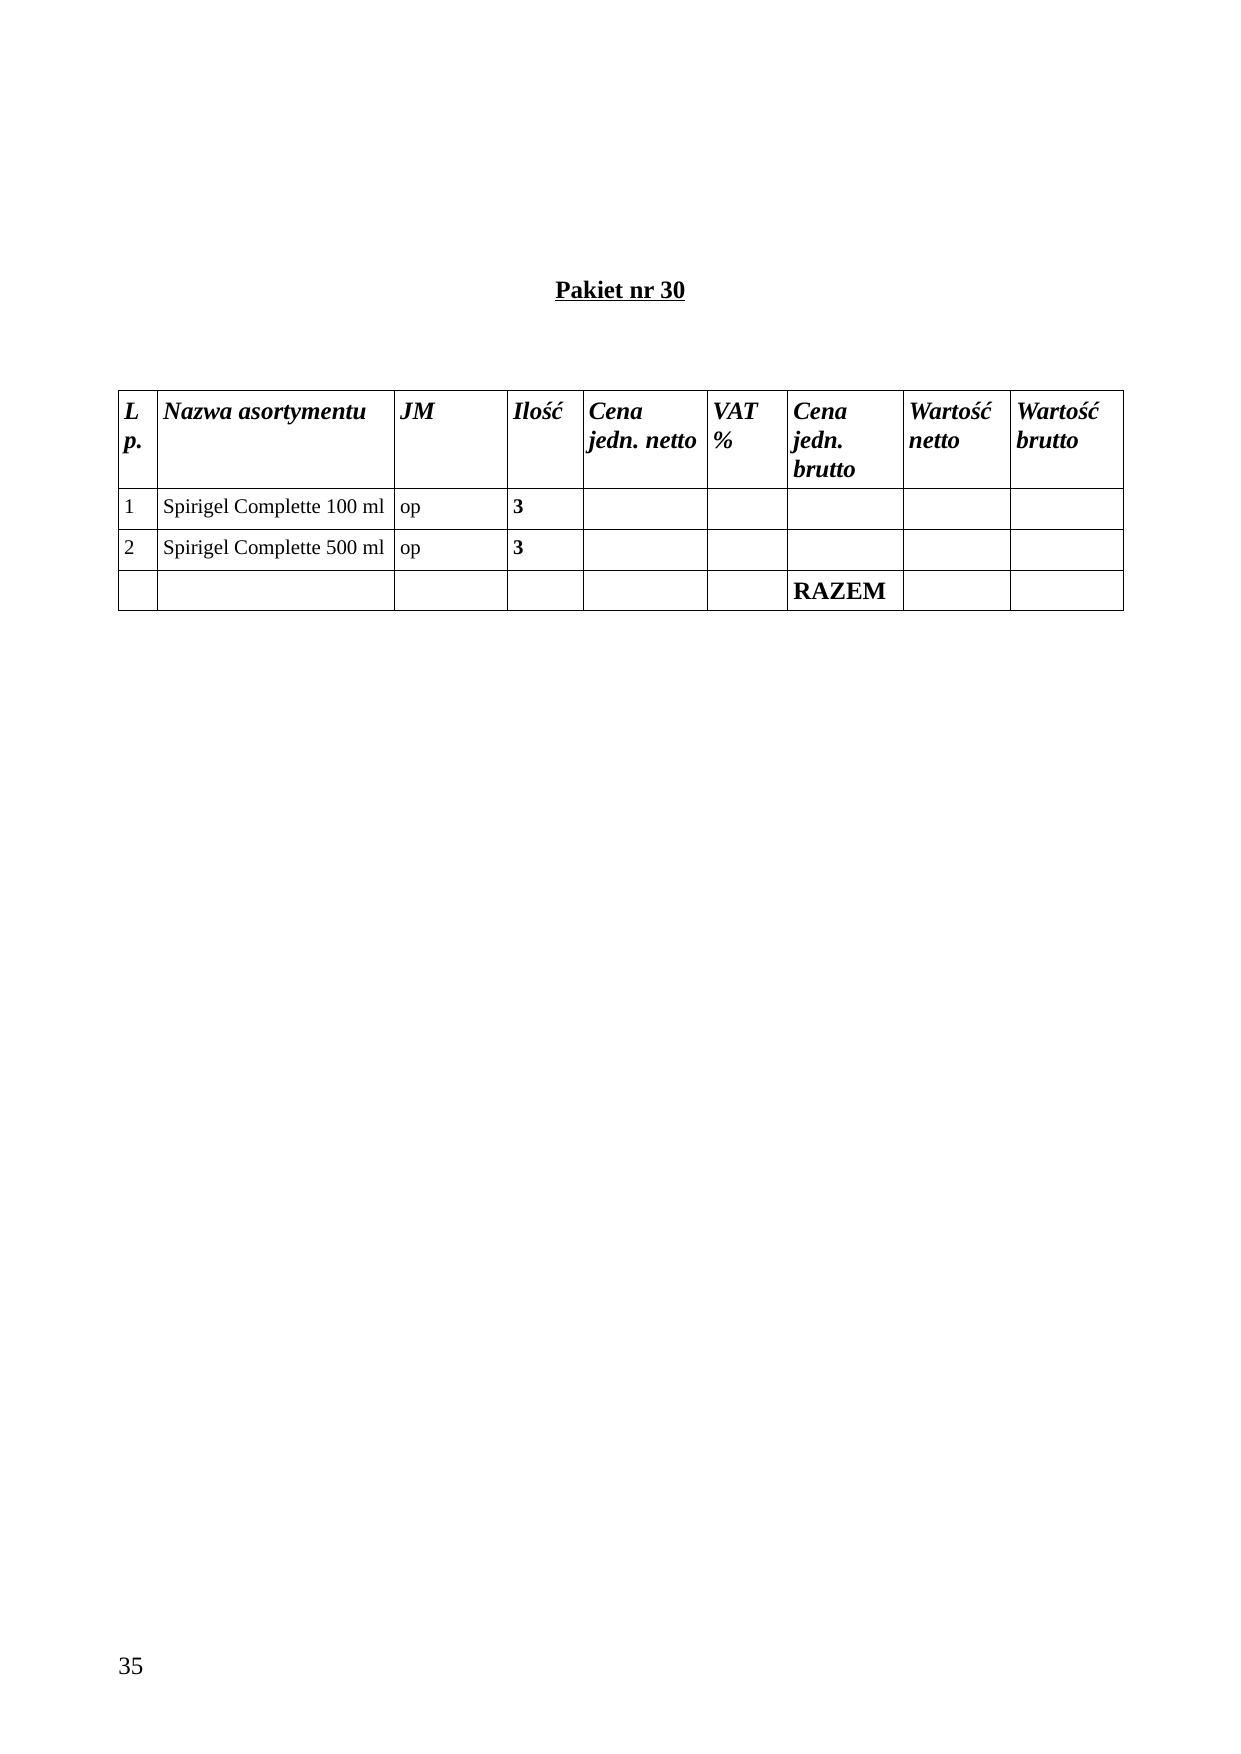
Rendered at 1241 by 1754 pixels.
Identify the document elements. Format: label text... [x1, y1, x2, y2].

table_cell [584, 489, 707, 529]
table_cell [708, 530, 787, 570]
table_cell [584, 530, 707, 570]
table_cell op [395, 489, 507, 529]
table_cell [904, 489, 1010, 529]
table_header Nazwa asortymentu [158, 391, 394, 488]
table_header VAT % [708, 391, 787, 488]
table_cell 1 [119, 489, 157, 529]
table_header Wartość netto [904, 391, 1010, 488]
table_cell [904, 571, 1010, 610]
table_cell [708, 489, 787, 529]
table_cell [788, 530, 903, 570]
table_cell [904, 530, 1010, 570]
table_header Cena jedn. netto [584, 391, 707, 488]
table_cell [1011, 571, 1123, 610]
table_cell [1011, 489, 1123, 529]
table_cell [508, 571, 583, 610]
table_header Ilość [508, 391, 583, 488]
text Pakiet nr 30 [118, 275, 1122, 304]
table_cell [395, 571, 507, 610]
table_cell op [395, 530, 507, 570]
table_cell Spirigel Complette 100 ml [158, 489, 394, 529]
table_header Wartość brutto [1011, 391, 1123, 488]
table_cell [158, 571, 394, 610]
table_cell 2 [119, 530, 157, 570]
table_header JM [395, 391, 507, 488]
table_cell 3 [508, 489, 583, 529]
table_cell 3 [508, 530, 583, 570]
table_header Lp. [119, 391, 157, 488]
table_cell [119, 571, 157, 610]
table_header Cena jedn. brutto [788, 391, 903, 488]
table_cell [584, 571, 707, 610]
table_cell Spirigel Complette 500 ml [158, 530, 394, 570]
table_cell [1011, 530, 1123, 570]
table_cell [788, 489, 903, 529]
table_cell [708, 571, 787, 610]
table_cell RAZEM [788, 571, 903, 610]
